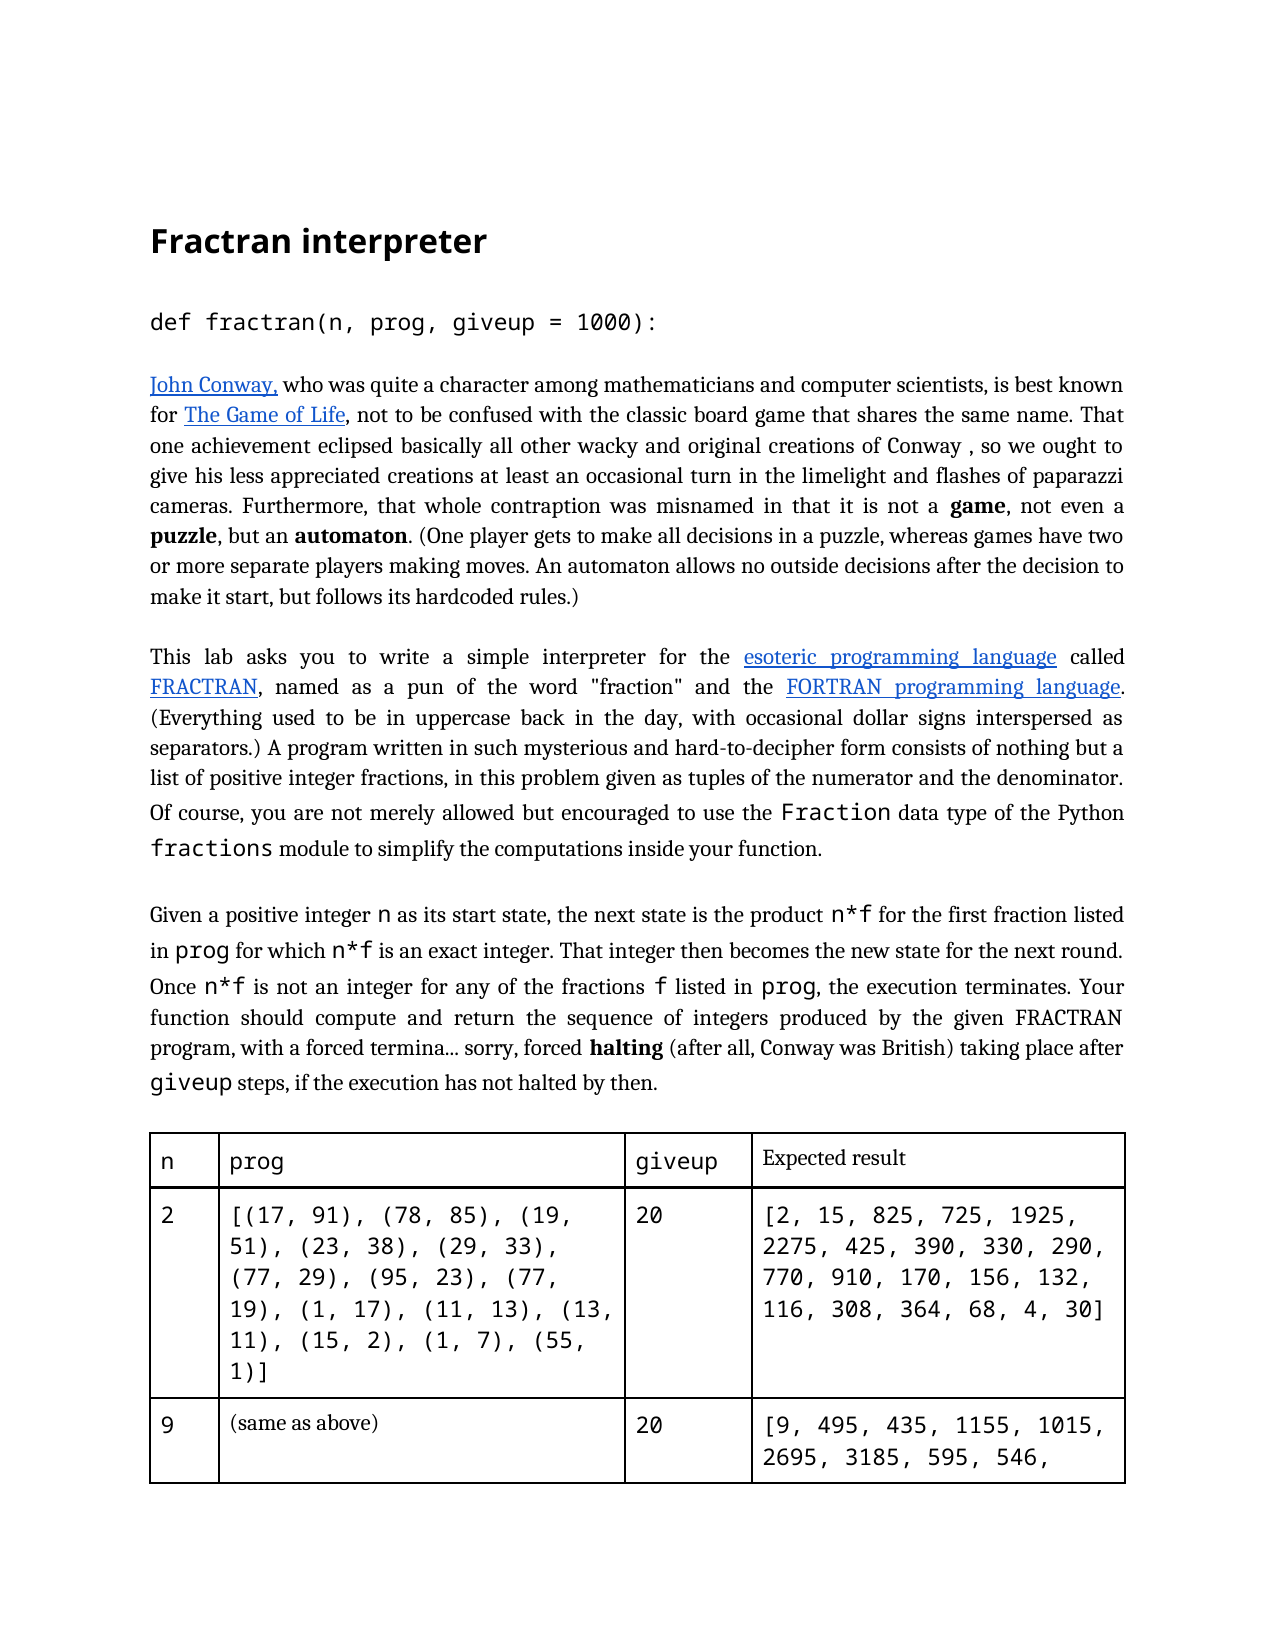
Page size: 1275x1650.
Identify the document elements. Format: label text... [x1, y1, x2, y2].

text Given a positive integer n as its start state, the next state is the product n*f for the first fraction listed in prog for which n*f is an exact integer. That integer then becomes the new state for the next round. Once n*f is not an integer for any of the fractions f listed in prog, the execution terminates. Your function should compute and return the sequence of integers produced by the given FRACTRAN program, with a forced termina... sorry, forced halting (after all, Conway was British) taking place after giveup steps, if the execution has not halted by then. [150, 898, 1125, 1097]
table_cell 20 [626, 1399, 751, 1482]
subtitle Fractran interpreter [150, 218, 1125, 263]
table_cell [9, 495, 435, 1155, 1015, 2695, 3185, 595, 546, [753, 1399, 1124, 1482]
table_header prog [220, 1134, 624, 1186]
text def fractran(n, prog, giveup = 1000): [150, 306, 1125, 337]
table_cell (same as above) [220, 1399, 624, 1482]
table_cell [2, 15, 825, 725, 1925, 2275, 425, 390, 330, 290, 770, 910, 170, 156, 132, 116, 308, 364, 68, 4, 30] [753, 1189, 1124, 1397]
table_header n [151, 1134, 218, 1186]
text This lab asks you to write a simple interpreter for the esoteric programming language called FRACTRAN, named as a pun of the word "fraction" and the FORTRAN programming language. (Everything used to be in uppercase back in the day, with occasional dollar signs interspersed as separators.) A program written in such mysterious and hard-to-decipher form consists of nothing but a list of positive integer fractions, in this problem given as tuples of the numerator and the denominator. Of course, you are not merely allowed but encouraged to use the Fraction data type of the Python fractions module to simplify the computations inside your function. [150, 644, 1125, 863]
table_cell 20 [626, 1189, 751, 1397]
table_header giveup [626, 1134, 751, 1186]
table_cell [(17, 91), (78, 85), (19, 51), (23, 38), (29, 33), (77, 29), (95, 23), (77, 19), (1, 17), (11, 13), (13, 11), (15, 2), (1, 7), (55, 1)] [220, 1189, 624, 1397]
text John Conway, who was quite a character among mathematicians and computer scientists, is best known for The Game of Life, not to be confused with the classic board game that shares the same name. That one achievement eclipsed basically all other wacky and original creations of Conway , so we ought to give his less appreciated creations at least an occasional turn in the limelight and flashes of paparazzi cameras. Furthermore, that whole contraption was misnamed in that it is not a game, not even a puzzle, but an automaton. (One player gets to make all decisions in a puzzle, whereas games have two or more separate players making moves. An automaton allows no outside decisions after the decision to make it start, but follows its hardcoded rules.) [150, 372, 1125, 610]
table_cell 9 [151, 1399, 218, 1482]
table_cell 2 [151, 1189, 218, 1397]
table_header Expected result [753, 1134, 1124, 1186]
